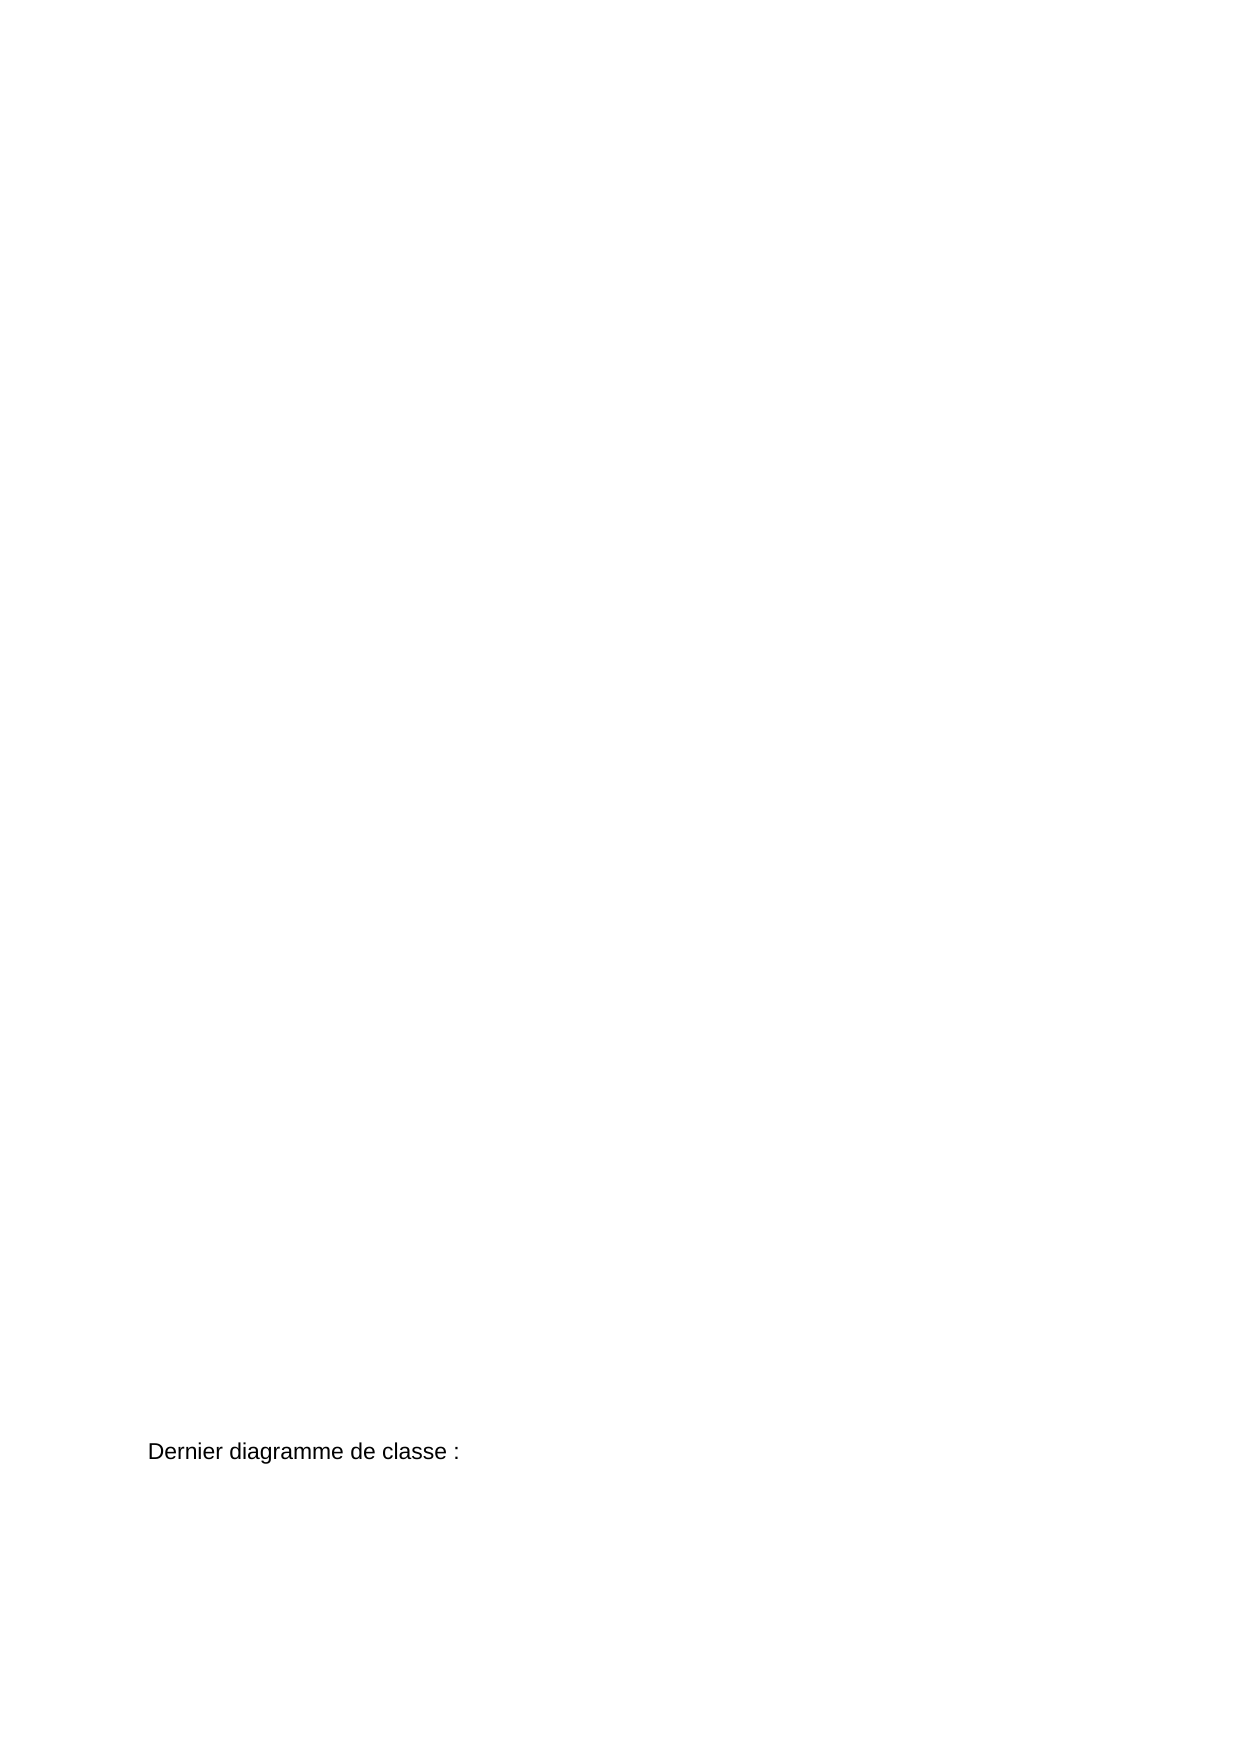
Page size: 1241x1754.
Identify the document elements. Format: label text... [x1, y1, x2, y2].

text Dernier diagramme de classe : [148, 1438, 1093, 1492]
